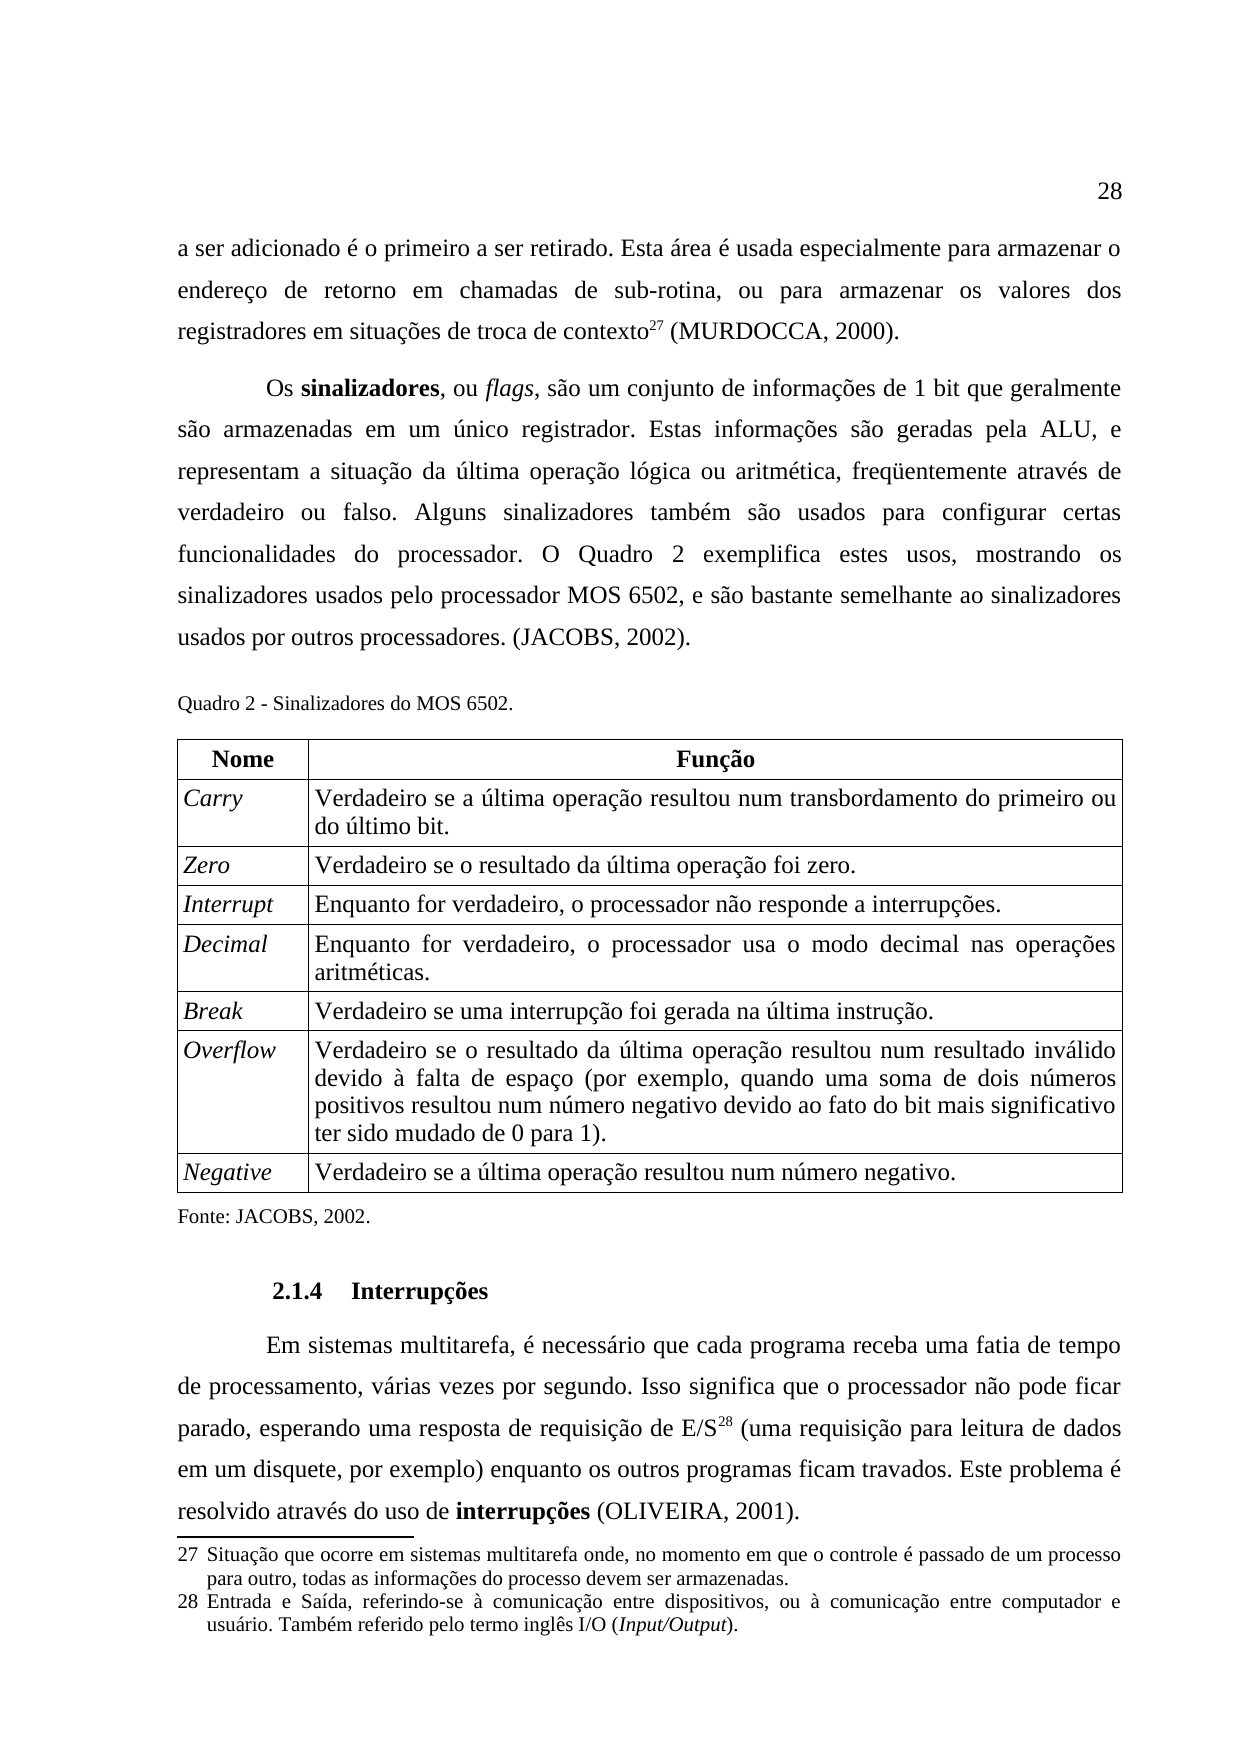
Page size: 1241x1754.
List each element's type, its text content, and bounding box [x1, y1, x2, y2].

text Os sinalizadores, ou flags, são um conjunto de informações de 1 bit que geralmente são armazenadas em um único registrador. Estas informações são geradas pela ALU, e representam a situação da última operação lógica ou aritmética, freqüentemente através de verdadeiro ou falso. Alguns sinalizadores também são usados para configurar certas funcionalidades do processador. O Quadro 2 exemplifica estes usos, mostrando os sinalizadores usados pelo processador MOS 6502, e são bastante semelhante ao sinalizadores usados por outros processadores. (JACOBS, 2002). [177, 374, 1122, 651]
text a ser adicionado é o primeiro a ser retirado. Esta área é usada especialmente para armazenar o endereço de retorno em chamadas de sub-rotina, ou para armazenar os valores dos registradores em situações de troca de contexto (MURDOCCA, 2000). [177, 234, 1122, 345]
table_cell Decimal [178, 925, 308, 991]
text Em sistemas multitarefa, é necessário que cada programa receba uma fatia de tempo de processamento, várias vezes por segundo. Isso significa que o processador não pode ficar parado, esperando uma resposta de requisição de E/S (uma requisição para leitura de dados em um disquete, por exemplo) enquanto os outros programas ficam travados. Este problema é resolvido através do uso de interrupções (OLIVEIRA, 2001). [177, 1331, 1122, 1525]
table_header Nome [178, 740, 308, 778]
table_cell Enquanto for verdadeiro, o processador não responde a interrupções. [309, 886, 1122, 924]
text Fonte: JACOBS, 2002. [177, 1204, 1122, 1228]
table_cell Verdadeiro se a última operação resultou num número negativo. [309, 1154, 1122, 1192]
table_cell Verdadeiro se o resultado da última operação foi zero. [309, 847, 1122, 885]
table_cell Verdadeiro se o resultado da última operação resultou num resultado inválido devido à falta de espaço (por exemplo, quando uma soma de dois números positivos resultou num número negativo devido ao fato do bit mais significativo ter sido mudado de 0 para 1). [309, 1031, 1122, 1153]
subtitle Interrupções [177, 1277, 1122, 1304]
text Entrada e Saída, referindo-se à comunicação entre dispositivos, ou à comunicação entre computador e usuário. Também referido pelo termo inglês I/O (Input/Output). [177, 1589, 1122, 1636]
table_cell Overflow [178, 1031, 308, 1153]
table_cell Verdadeiro se uma interrupção foi gerada na última instrução. [309, 992, 1122, 1030]
table_cell Zero [178, 847, 308, 885]
table_cell Interrupt [178, 886, 308, 924]
table_cell Carry [178, 780, 308, 846]
table_cell Enquanto for verdadeiro, o processador usa o modo decimal nas operações aritméticas. [309, 925, 1122, 991]
table_header Função [309, 740, 1122, 778]
text Situação que ocorre em sistemas multitarefa onde, no momento em que o controle é passado de um processo para outro, todas as informações do processo devem ser armazenadas. [177, 1543, 1122, 1589]
table_cell Negative [178, 1154, 308, 1192]
table_cell Break [178, 992, 308, 1030]
table_cell Verdadeiro se a última operação resultou num transbordamento do primeiro ou do último bit. [309, 780, 1122, 846]
text Quadro 2 - Sinalizadores do MOS 6502. [177, 692, 1122, 715]
